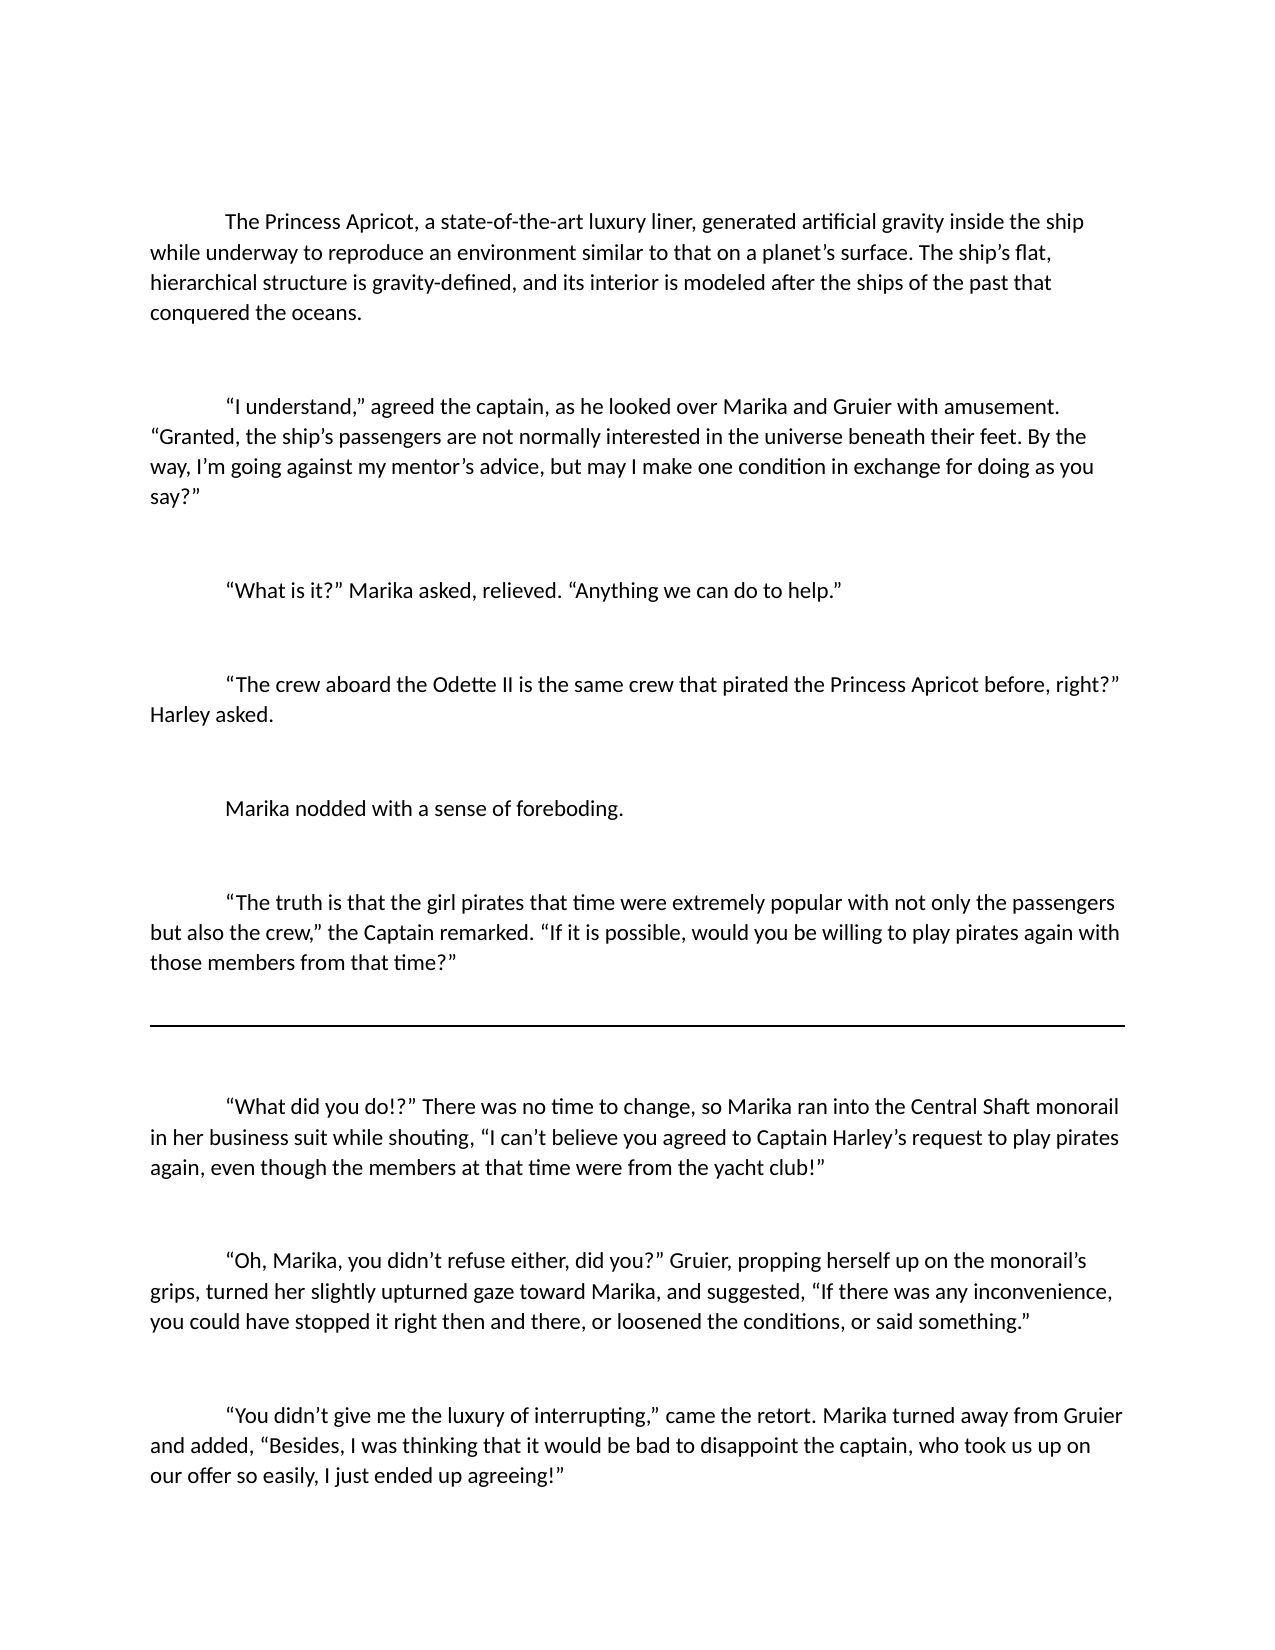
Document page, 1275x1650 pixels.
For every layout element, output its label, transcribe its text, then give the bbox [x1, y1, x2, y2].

text “What did you do!?” There was no time to change, so Marika ran into the Central Shaft monorail in her business suit while shouting, “I can’t believe you agreed to Captain Harley’s request to play pirates again, even though the members at that time were from the yacht club!” [150, 1092, 1125, 1181]
text “I understand,” agreed the captain, as he looked over Marika and Gruier with amusement. “Granted, the ship’s passengers are not normally interested in the universe beneath their feet. By the way, I’m going against my mentor’s advice, but may I make one condition in exchange for doing as you say?” [150, 392, 1125, 511]
text Marika nodded with a sense of foreboding. [150, 794, 1125, 822]
text “The truth is that the girl pirates that time were extremely popular with not only the passengers but also the crew,” the Captain remarked. “If it is possible, would you be willing to play pirates again with those members from that time?” [150, 888, 1125, 976]
text “What is it?” Marika asked, relieved. “Anything we can do to help.” [150, 576, 1125, 604]
text “Oh, Marika, you didn’t refuse either, did you?” Gruier, propping herself up on the monorail’s grips, turned her slightly upturned gaze toward Marika, and suggested, “If there was any inconvenience, you could have stopped it right then and there, or loosened the conditions, or said something.” [150, 1247, 1125, 1335]
text The Princess Apricot, a state-of-the-art luxury liner, generated artificial gravity inside the ship while underway to reproduce an environment similar to that on a planet’s surface. The ship’s flat, hierarchical structure is gravity-defined, and its interior is modeled after the ships of the past that conquered the oceans. [150, 207, 1125, 326]
text “You didn’t give me the luxury of interrupting,” came the retort. Marika turned away from Gruier and added, “Besides, I was thinking that it would be bad to disappoint the captain, who took us up on our offer so easily, I just ended up agreeing!” [150, 1401, 1125, 1489]
text “The crew aboard the Odette II is the same crew that pirated the Princess Apricot before, right?” Harley asked. [150, 670, 1125, 728]
